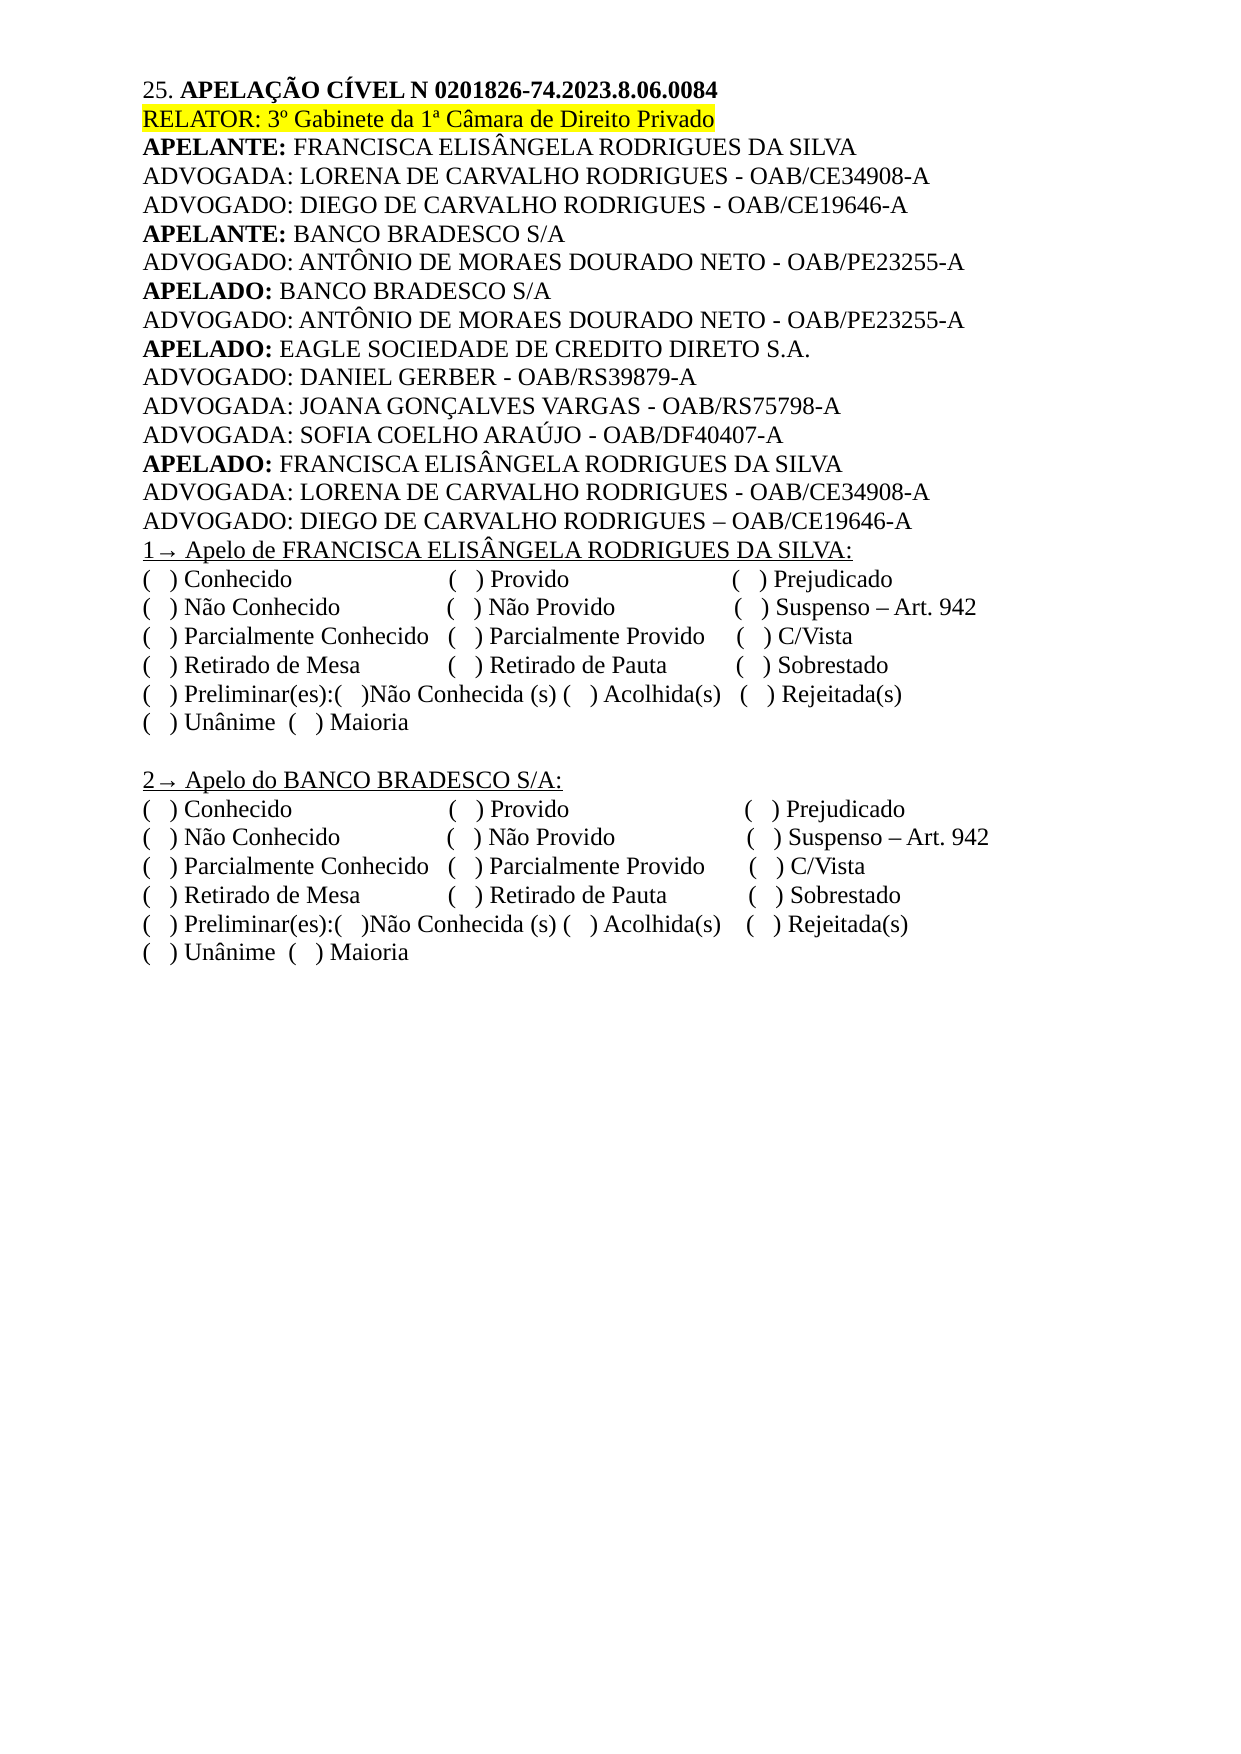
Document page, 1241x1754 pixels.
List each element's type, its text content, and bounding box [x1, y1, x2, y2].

text ( ) Conhecido ( ) Provido ( ) Prejudicado [142, 564, 1141, 592]
text 1→ Apelo de FRANCISCA ELISÂNGELA RODRIGUES DA SILVA: [142, 535, 1141, 564]
text ( ) Retirado de Mesa ( ) Retirado de Pauta ( ) Sobrestado [142, 650, 1141, 679]
text 2→ Apelo do BANCO BRADESCO S/A: [142, 765, 1141, 794]
text ( ) Unânime ( ) Maioria [142, 707, 1141, 736]
text ( ) Não Conhecido ( ) Não Provido ( ) Suspenso – Art. 942 [142, 592, 1141, 621]
text ( ) Parcialmente Conhecido ( ) Parcialmente Provido ( ) C/Vista [142, 621, 1141, 650]
text ( ) Unânime ( ) Maioria [142, 937, 1141, 966]
text ( ) Preliminar(es):( )Não Conhecida (s) ( ) Acolhida(s) ( ) Rejeitada(s) [142, 909, 1141, 937]
text ( ) Não Conhecido ( ) Não Provido ( ) Suspenso – Art. 942 [142, 822, 1141, 851]
text ( ) Parcialmente Conhecido ( ) Parcialmente Provido ( ) C/Vista [142, 851, 1141, 880]
text ( ) Retirado de Mesa ( ) Retirado de Pauta ( ) Sobrestado [142, 880, 1141, 909]
text 25. APELAÇÃO CÍVEL N 0201826-74.2023.8.06.0084 RELATOR: 3º Gabinete da 1ª Câmara de Direito Privado APELANTE: FRANCISCA ELISÂNGELA RODRIGUES DA SILVA ADVOGADA: LORENA DE CARVALHO RODRIGUES - OAB/CE34908-A ADVOGADO: DIEGO DE CARVALHO RODRIGUES - OAB/CE19646-A APELANTE: BANCO BRADESCO S/A ADVOGADO: ANTÔNIO DE MORAES DOURADO NETO - OAB/PE23255-A APELADO: BANCO BRADESCO S/A ADVOGADO: ANTÔNIO DE MORAES DOURADO NETO - OAB/PE23255-A APELADO: EAGLE SOCIEDADE DE CREDITO DIRETO S.A. ADVOGADO: DANIEL GERBER - OAB/RS39879-A ADVOGADA: JOANA GONÇALVES VARGAS - OAB/RS75798-A ADVOGADA: SOFIA COELHO ARAÚJO - OAB/DF40407-A APELADO: FRANCISCA ELISÂNGELA RODRIGUES DA SILVA ADVOGADA: LORENA DE CARVALHO RODRIGUES - OAB/CE34908-A ADVOGADO: DIEGO DE CARVALHO RODRIGUES – OAB/CE19646-A [142, 75, 1141, 535]
text ( ) Conhecido ( ) Provido ( ) Prejudicado [142, 794, 1141, 822]
text ( ) Preliminar(es):( )Não Conhecida (s) ( ) Acolhida(s) ( ) Rejeitada(s) [142, 679, 1141, 707]
